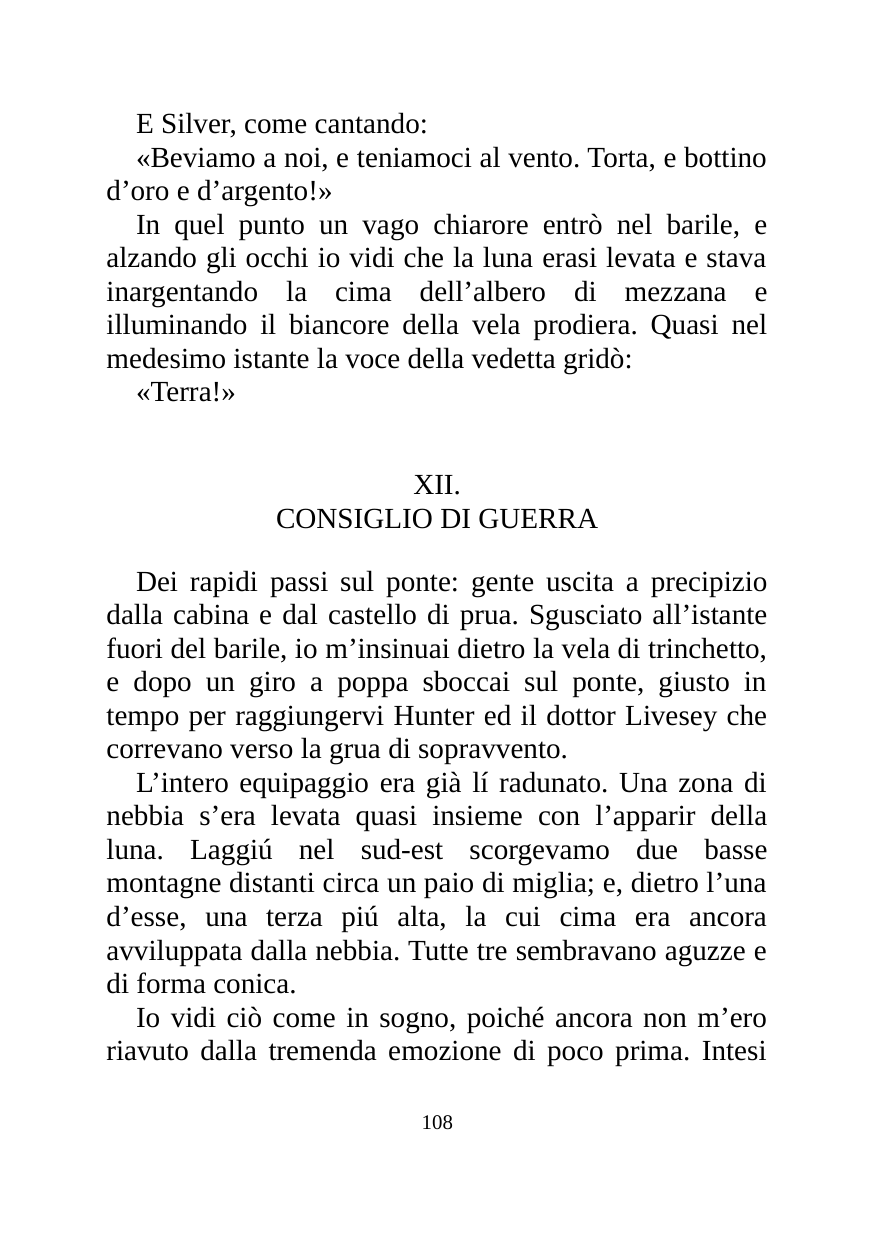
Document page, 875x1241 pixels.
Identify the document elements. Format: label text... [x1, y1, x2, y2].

text In quel punto un vago chiarore entrò nel barile, e alzando gli occhi io vidi che la luna erasi levata e stava inargentando la cima dell’albero di mezzana e illuminando il biancore della vela prodiera. Quasi nel medesimo istante la voce della vedetta gridò: [106, 207, 768, 374]
text «Beviamo a noi, e teniamoci al vento. Torta, e bottino d’oro e d’argento!» [106, 140, 768, 207]
text Io vidi ciò come in sogno, poiché ancora non m’ero riavuto dalla tremenda emozione di poco prima. Intesi [106, 1000, 768, 1067]
text «Terra!» [106, 374, 768, 408]
text Dei rapidi passi sul ponte: gente uscita a precipizio dalla cabina e dal castello di prua. Sgusciato all’istante fuori del barile, io m’insinuai dietro la vela di trinchetto, e dopo un giro a poppa sboccai sul ponte, giusto in tempo per raggiungervi Hunter ed il dottor Livesey che correvano verso la grua di sopravvento. [106, 564, 768, 765]
text E Silver, come cantando: [106, 106, 768, 140]
text L’intero equipaggio era già lí radunato. Una zona di nebbia s’era levata quasi insieme con l’apparir della luna. Laggiú nel sud-est scorgevamo due basse montagne distanti circa un paio di miglia; e, dietro l’una d’esse, una terza piú alta, la cui cima era ancora avviluppata dalla nebbia. Tutte tre sembravano aguzze e di forma conica. [106, 765, 768, 1000]
subtitle XII. CONSIGLIO DI GUERRA [106, 467, 768, 534]
